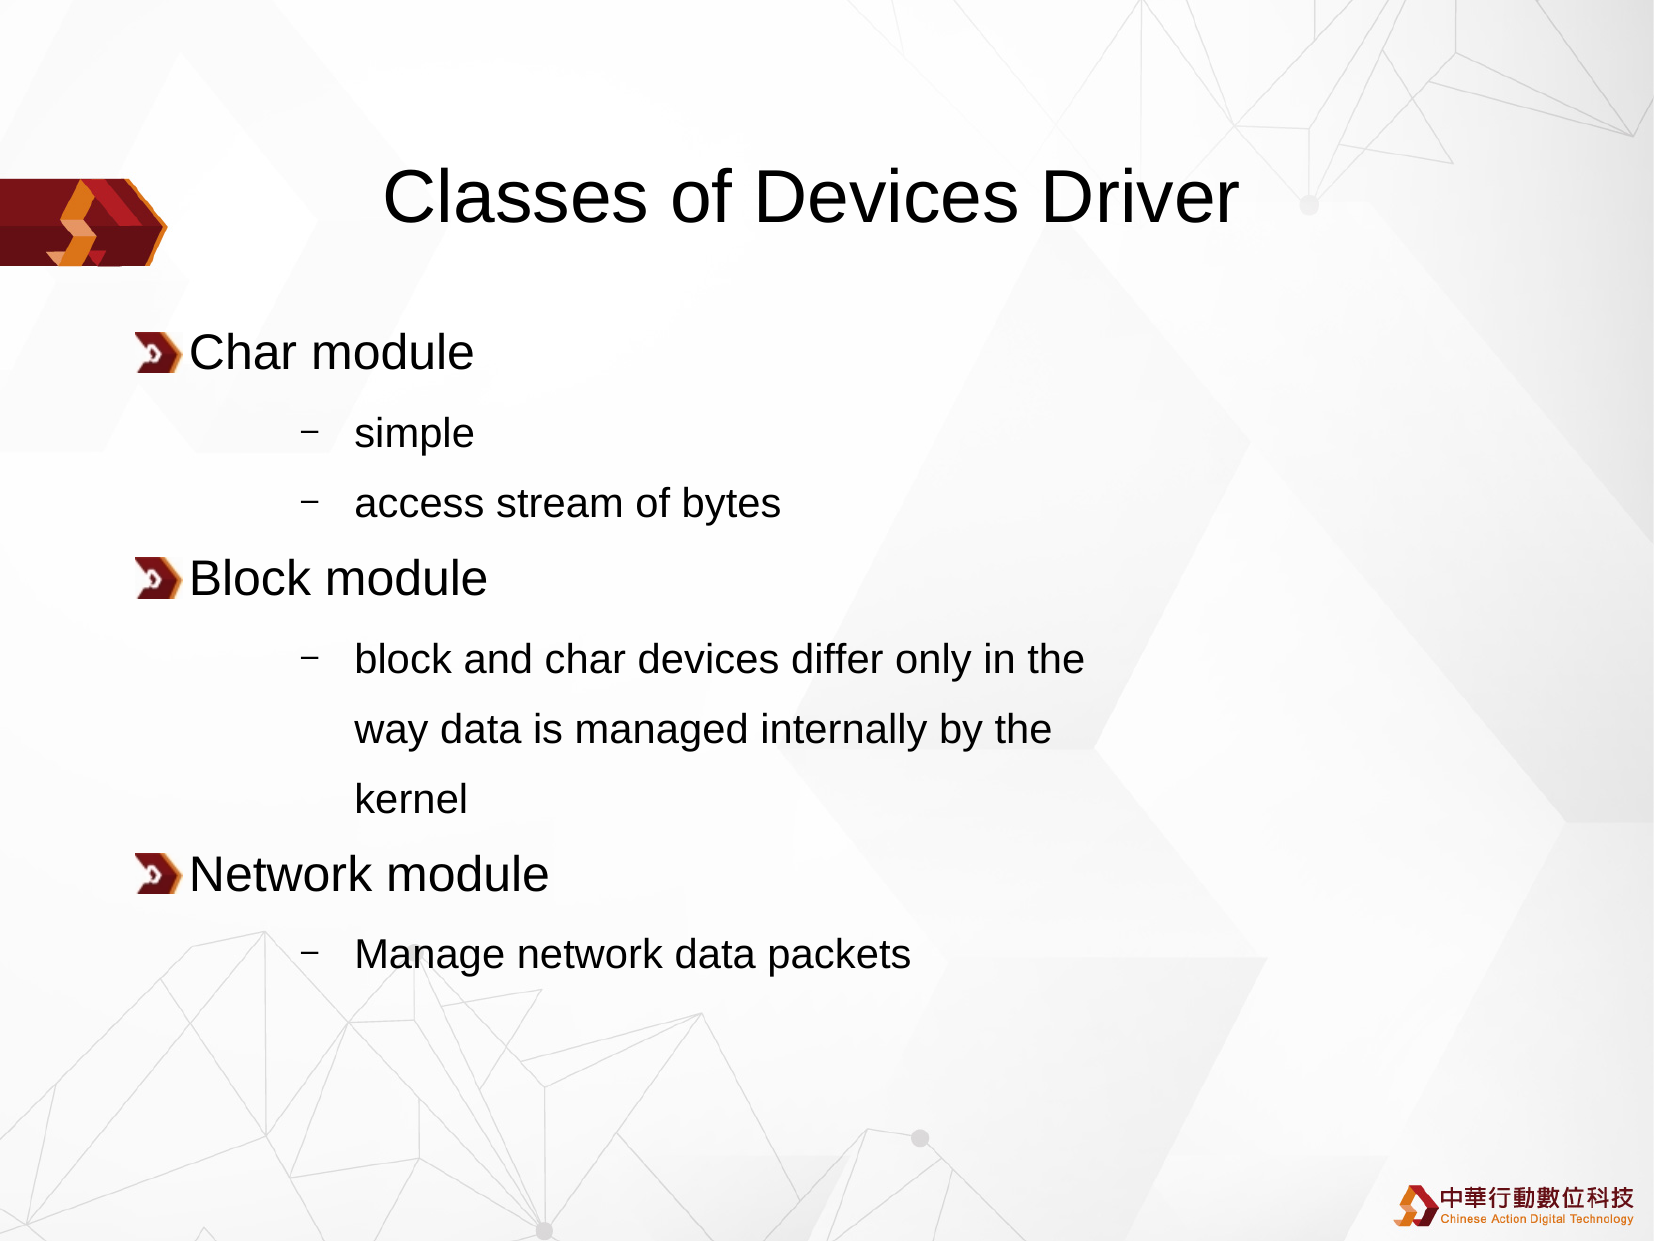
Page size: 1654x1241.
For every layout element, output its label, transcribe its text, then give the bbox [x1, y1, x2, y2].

picture [0, 0, 1654, 1241]
title Classes of Devices Driver [118, 112, 1506, 281]
list Char module simple access stream of bytes Block module block and char devices differ only in the way data is managed internally by the kernel Network module Manage network data packets [118, 324, 1571, 1146]
